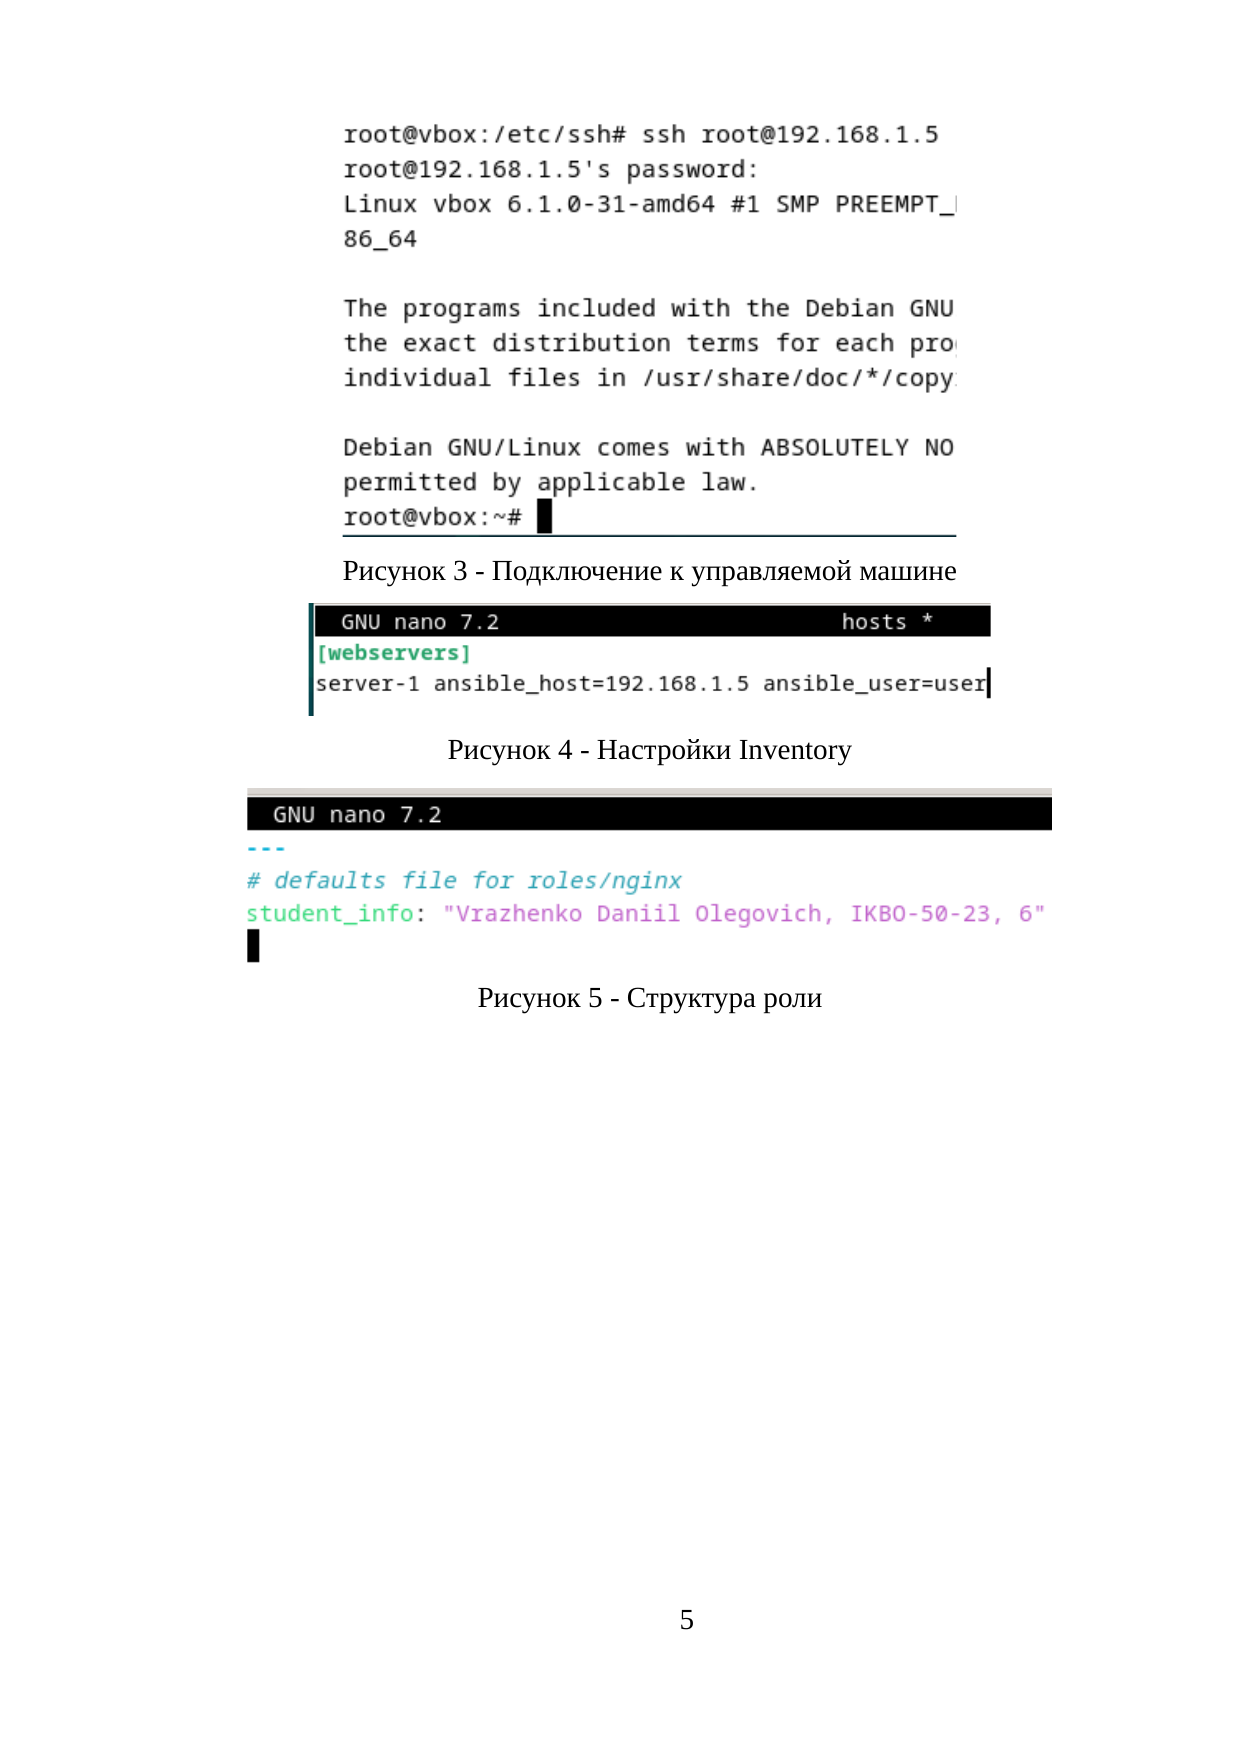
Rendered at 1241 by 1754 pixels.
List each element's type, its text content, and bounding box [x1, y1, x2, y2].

text Рисунок 5 - Структура роли [242, 964, 1057, 1014]
picture [247, 788, 1052, 964]
text Рисунок 3 - Подключение к управляемой машине [162, 537, 1137, 587]
picture [308, 603, 991, 716]
text Рисунок 4 - Настройки Inventory [162, 732, 1137, 766]
picture [342, 118, 957, 537]
